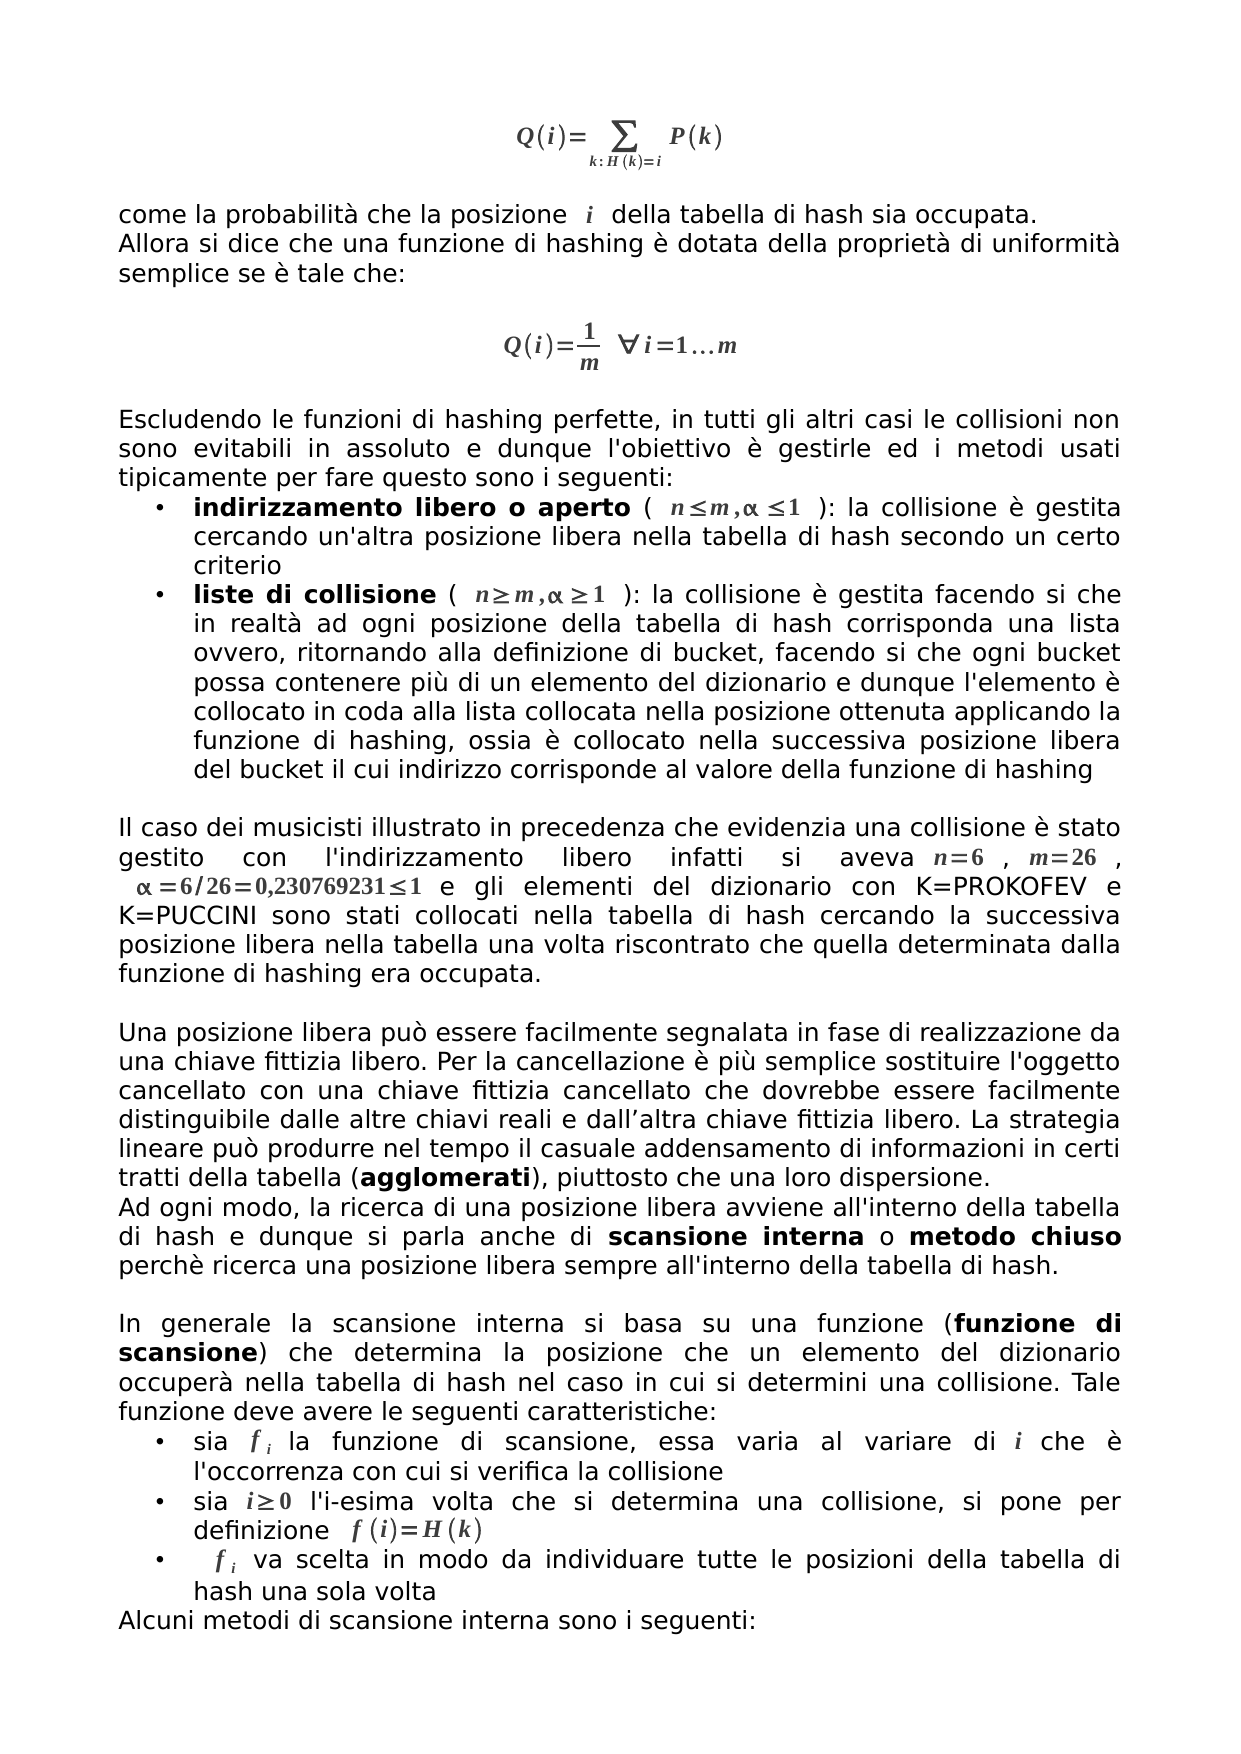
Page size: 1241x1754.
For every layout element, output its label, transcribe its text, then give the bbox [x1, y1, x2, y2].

text come la probabilità che la posizionedella tabella di hash sia occupata. [118, 201, 1122, 230]
text Il caso dei musicisti illustrato in precedenza che evidenzia una collisione è stato gestito con l'indirizzamento libero infatti si aveva,,e gli elementi del dizionario con K=PROKOFEV e K=PUCCINI sono stati collocati nella tabella di hash cercando la successiva posizione libera nella tabella una volta riscontrato che quella determinata dalla funzione di hashing era occupata. [118, 814, 1122, 989]
list liste di collisione (): la collisione è gestita facendo si che in realtà ad ogni posizione della tabella di hash corrisponda una lista ovvero, ritornando alla definizione di bucket, facendo si che ogni bucket possa contenere più di un elemento del dizionario e dunque l'elemento è collocato in coda alla lista collocata nella posizione ottenuta applicando la funzione di hashing, ossia è collocato nella successiva posizione libera del bucket il cui indirizzo corrisponde al valore della funzione di hashing [156, 580, 1122, 784]
text Una posizione libera può essere facilmente segnalata in fase di realizzazione da una chiave fittizia libero. Per la cancellazione è più semplice sostituire l'oggetto cancellato con una chiave fittizia cancellato che dovrebbe essere facilmente distinguibile dalle altre chiavi reali e dall’altra chiave fittizia libero. La strategia lineare può produrre nel tempo il casuale addensamento di informazioni in certi tratti della tabella (agglomerati), piuttosto che una loro dispersione. [118, 1018, 1122, 1193]
list va scelta in modo da individuare tutte le posizioni della tabella di hash una sola volta [156, 1545, 1122, 1607]
text Escludendo le funzioni di hashing perfette, in tutti gli altri casi le collisioni non sono evitabili in assoluto e dunque l'obiettivo è gestirle ed i metodi usati tipicamente per fare questo sono i seguenti: [118, 405, 1122, 493]
text Ad ogni modo, la ricerca di una posizione libera avviene all'interno della tabella di hash e dunque si parla anche di scansione interna o metodo chiuso perchè ricerca una posizione libera sempre all'interno della tabella di hash. [118, 1193, 1122, 1280]
text Allora si dice che una funzione di hashing è dotata della proprietà di uniformità semplice se è tale che: [118, 230, 1122, 288]
text Alcuni metodi di scansione interna sono i seguenti: [118, 1607, 1122, 1636]
text In generale la scansione interna si basa su una funzione (funzione di scansione) che determina la posizione che un elemento del dizionario occuperà nella tabella di hash nel caso in cui si determini una collisione. Tale funzione deve avere le seguenti caratteristiche: [118, 1309, 1122, 1426]
list siala funzione di scansione, essa varia al variare diche è l'occorrenza con cui si verifica la collisione [156, 1426, 1122, 1487]
list sial'i-esima volta che si determina una collisione, si pone per definizione [156, 1487, 1122, 1545]
list indirizzamento libero o aperto (): la collisione è gestita cercando un'altra posizione libera nella tabella di hash secondo un certo criterio [156, 493, 1122, 580]
